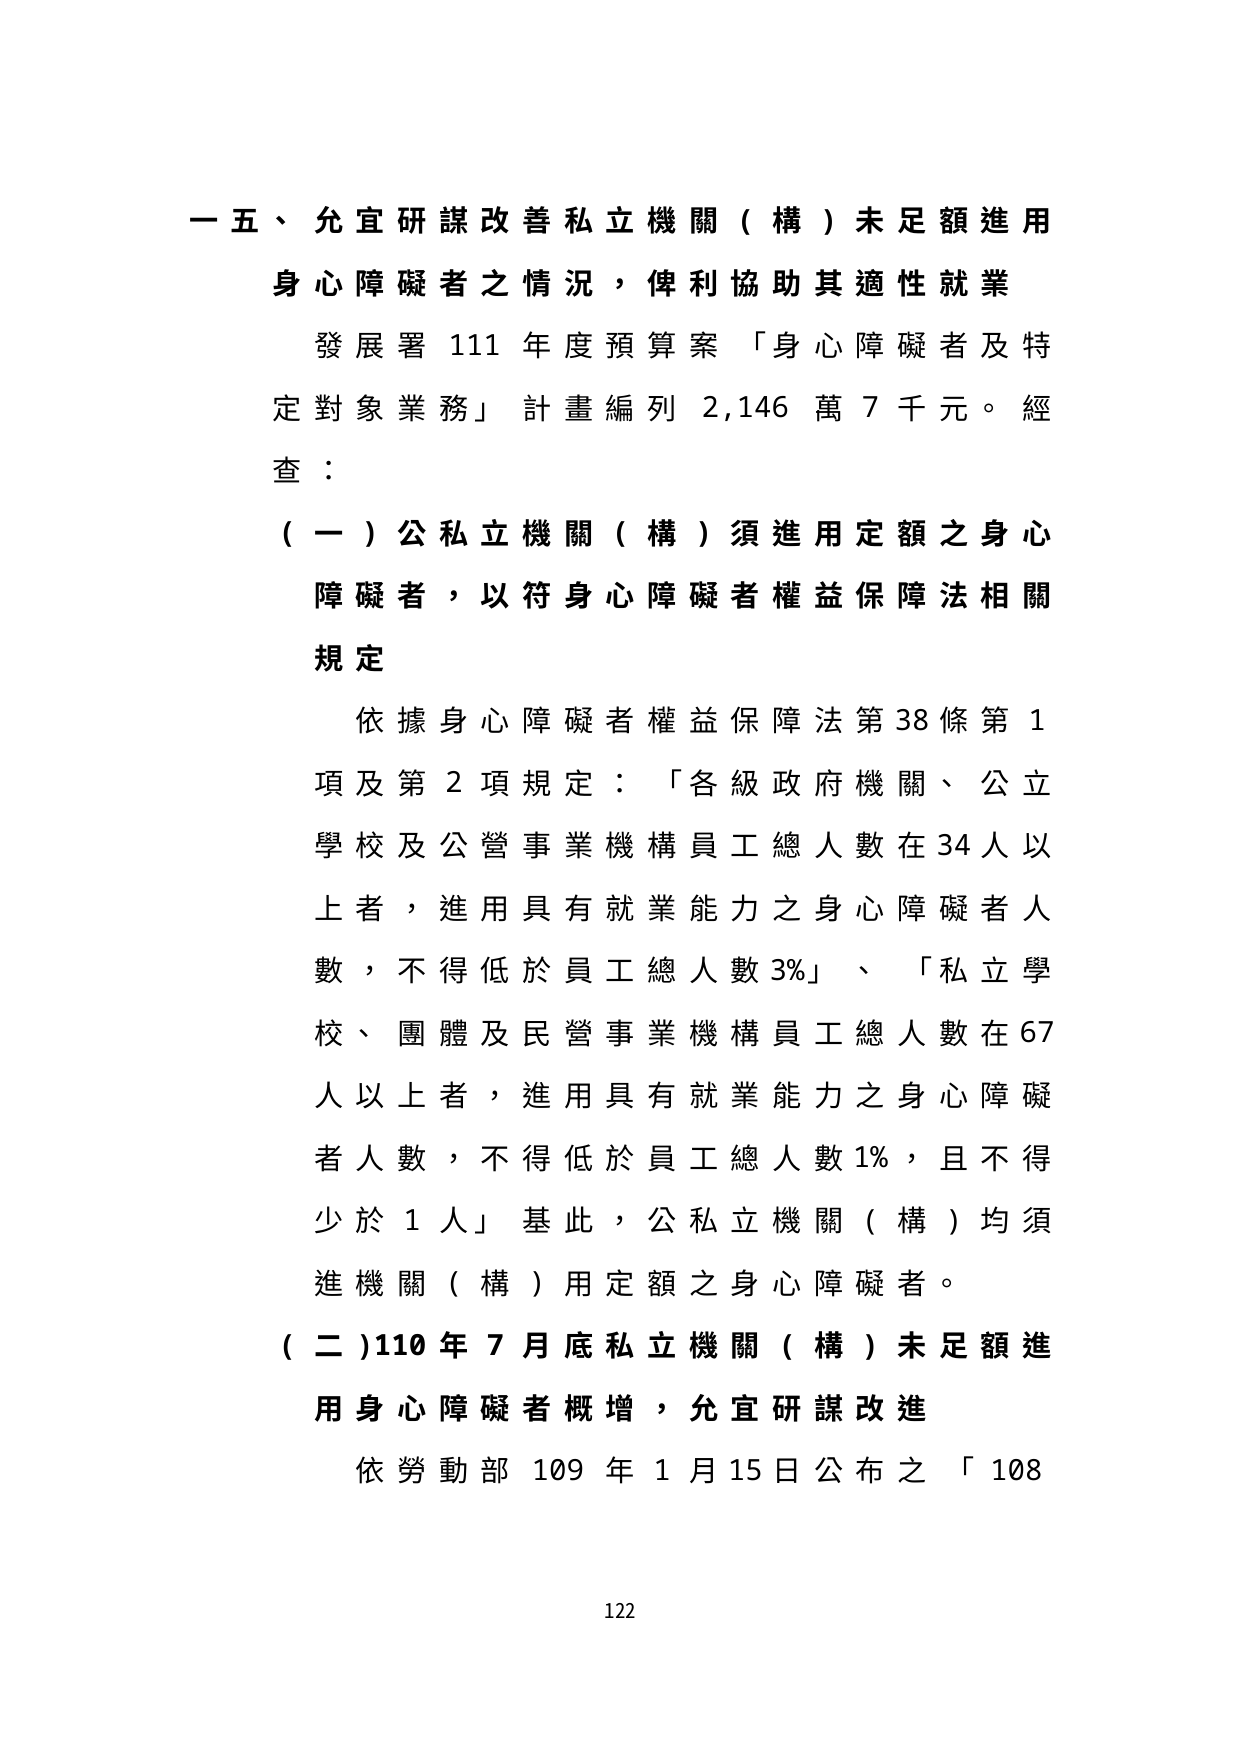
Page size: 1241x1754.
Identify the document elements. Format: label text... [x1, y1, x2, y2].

text 一五、允宜研謀改善私立機關(構)未足額進用身心障礙者之情況，俾利協助其適性就業 [183, 177, 1058, 302]
text 發展署111年度預算案「身心障礙者及特定對象業務」計畫編列2,146萬7千元。經查： [242, 302, 1058, 490]
text (二)110年7月底私立機關(構)未足額進用身心障礙者概增，允宜研謀改進 [242, 1302, 1058, 1427]
text 依據身心障礙者權益保障法第38條第1項及第2項規定：「各級政府機關、公立學校及公營事業機構員工總人數在34人以上者，進用具有就業能力之身心障礙者人數，不得低於員工總人數3%」、「私立學校、團體及民營事業機構員工總人數在67人以上者，進用具有就業能力之身心障礙者人數，不得低於員工總人數1%，且不得少於1人」基此，公私立機關(構)均須進機關(構)用定額之身心障礙者。 [271, 677, 1058, 1302]
text 依勞動部109年1月15日公布之「108 [271, 1427, 1058, 1490]
text (一)公私立機關(構)須進用定額之身心障礙者，以符身心障礙者權益保障法相關規定 [242, 490, 1058, 677]
